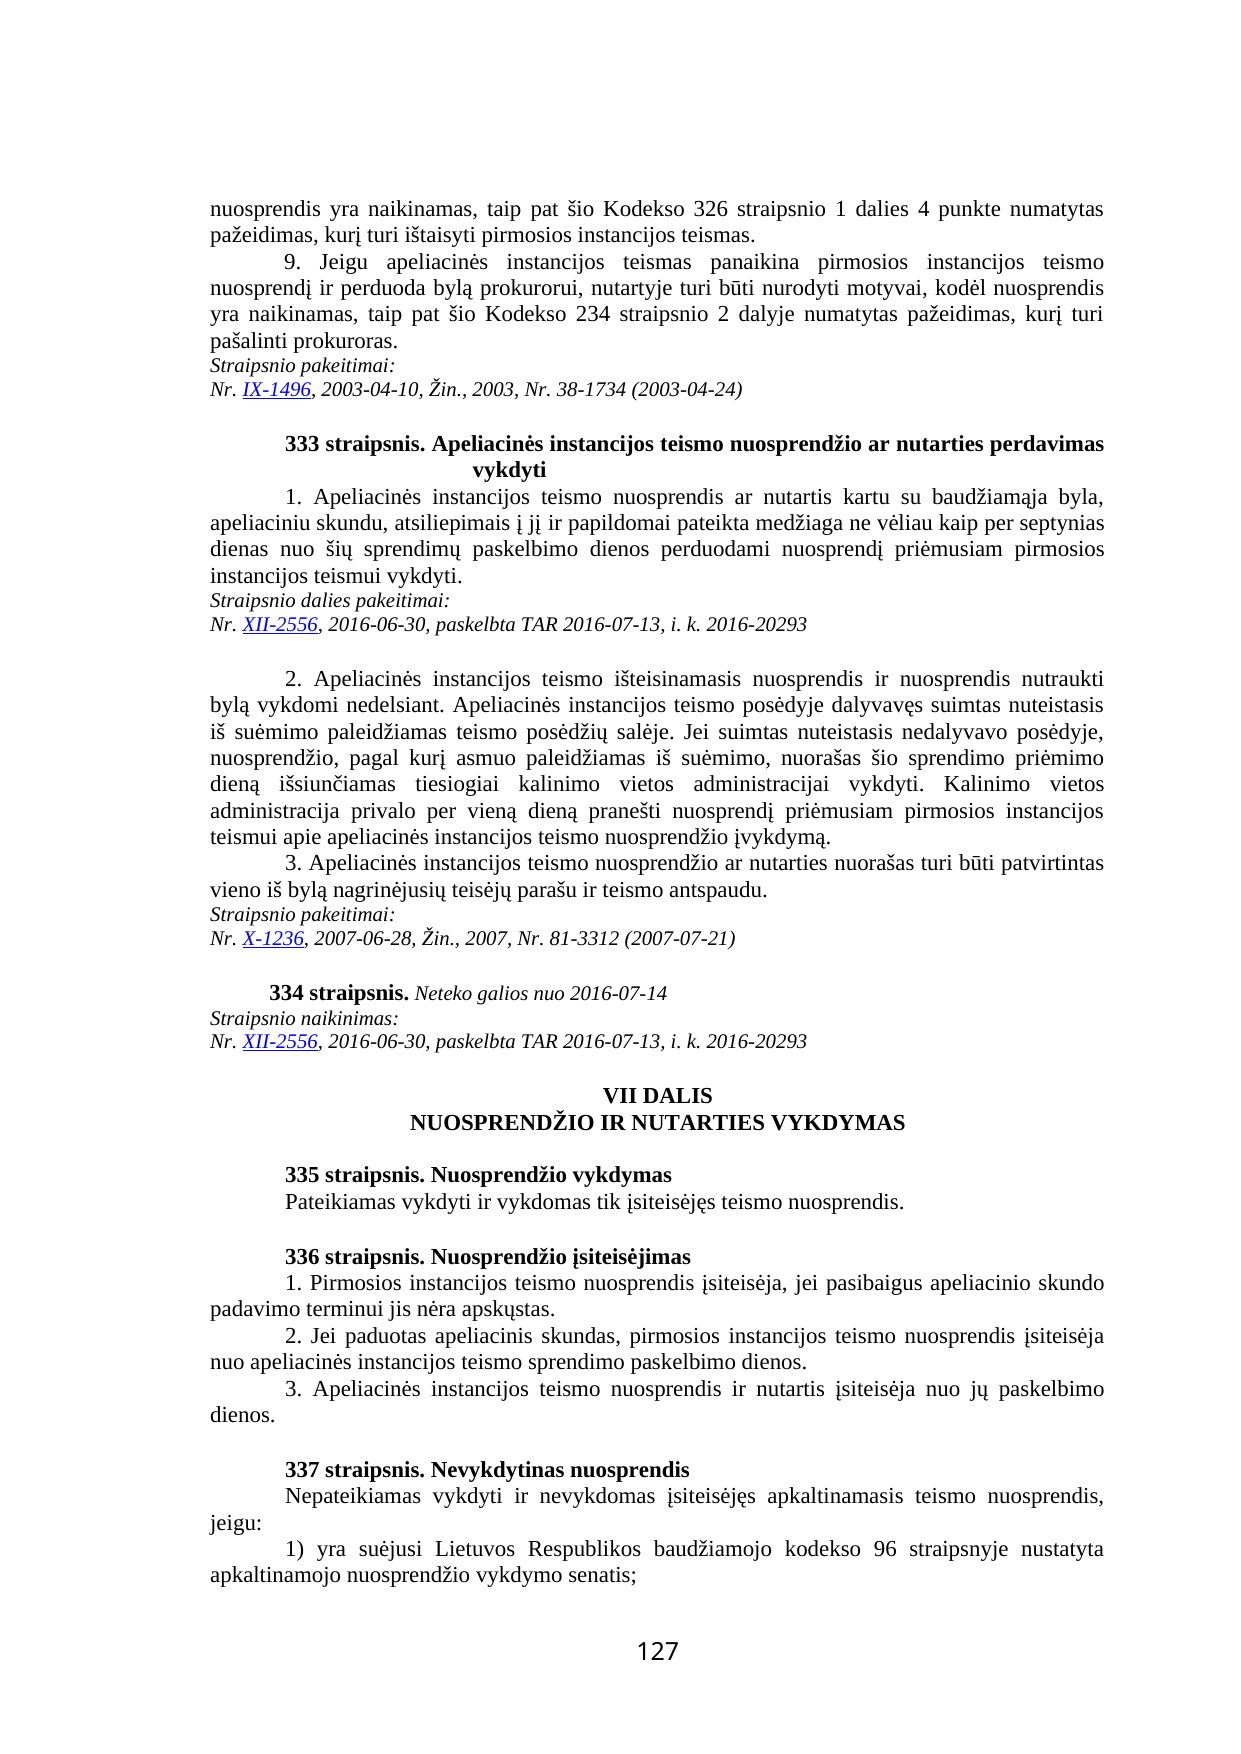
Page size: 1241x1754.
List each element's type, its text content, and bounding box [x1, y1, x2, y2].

text 9. Jeigu apeliacinės instancijos teismas panaikina pirmosios instancijos teismo nuosprendį ir perduoda bylą prokurorui, nutartyje turi būti nurodyti motyvai, kodėl nuosprendis yra naikinamas, taip pat šio Kodekso 234 straipsnio 2 dalyje numatytas pažeidimas, kurį turi pašalinti prokuroras. [210, 248, 1106, 353]
text VII dalis [210, 1082, 1106, 1109]
text Nr. XII-2556, 2016-06-30, paskelbta TAR 2016-07-13, i. k. 2016-20293 [210, 612, 1106, 636]
text nuosprendis yra naikinamas, taip pat šio Kodekso 326 straipsnio 1 dalies 4 punkte numatytas pažeidimas, kurį turi ištaisyti pirmosios instancijos teismas. [210, 195, 1106, 248]
text Nepateikiamas vykdyti ir nevykdomas įsiteisėjęs apkaltinamasis teismo nuosprendis, jeigu: [210, 1482, 1106, 1535]
text 1) yra suėjusi Lietuvos Respublikos baudžiamojo kodekso 96 straipsnyje nustatyta apkaltinamojo nuosprendžio vykdymo senatis; [210, 1535, 1106, 1588]
text Straipsnio dalies pakeitimai: [210, 588, 1106, 612]
text 3. Apeliacinės instancijos teismo nuosprendis ir nutartis įsiteisėja nuo jų paskelbimo dienos. [210, 1374, 1106, 1427]
text Nr. XII-2556, 2016-06-30, paskelbta TAR 2016-07-13, i. k. 2016-20293 [210, 1029, 1106, 1053]
text 337 straipsnis. Nevykdytinas nuosprendis [210, 1456, 1106, 1482]
text Pateikiamas vykdyti ir vykdomas tik įsiteisėjęs teismo nuosprendis. [210, 1188, 1106, 1214]
text Straipsnio pakeitimai: [210, 353, 1106, 377]
text 2. Apeliacinės instancijos teismo išteisinamasis nuosprendis ir nuosprendis nutraukti bylą vykdomi nedelsiant. Apeliacinės instancijos teismo posėdyje dalyvavęs suimtas nuteistasis iš suėmimo paleidžiamas teismo posėdžių salėje. Jei suimtas nuteistasis nedalyvavo posėdyje, nuosprendžio, pagal kurį asmuo paleidžiamas iš suėmimo, nuorašas šio sprendimo priėmimo dieną išsiunčiamas tiesiogiai kalinimo vietos administracijai vykdyti. Kalinimo vietos administracija privalo per vieną dieną pranešti nuosprendį priėmusiam pirmosios instancijos teismui apie apeliacinės instancijos teismo nuosprendžio įvykdymą. [210, 665, 1106, 849]
text 3. Apeliacinės instancijos teismo nuosprendžio ar nutarties nuorašas turi būti patvirtintas vieno iš bylą nagrinėjusių teisėjų parašu ir teismo antspaudu. [210, 849, 1106, 902]
text Nr. X-1236, 2007-06-28, Žin., 2007, Nr. 81-3312 (2007-07-21) [210, 926, 1106, 950]
text 334 straipsnis. Neteko galios nuo 2016-07-14 [210, 979, 1106, 1005]
text Straipsnio naikinimas: [210, 1005, 1106, 1029]
text Nr. IX-1496, 2003-04-10, Žin., 2003, Nr. 38-1734 (2003-04-24) [210, 377, 1106, 401]
text 1. Apeliacinės instancijos teismo nuosprendis ar nutartis kartu su baudžiamąja byla, apeliaciniu skundu, atsiliepimais į jį ir papildomai pateikta medžiaga ne vėliau kaip per septynias dienas nuo šių sprendimų paskelbimo dienos perduodami nuosprendį priėmusiam pirmosios instancijos teismui vykdyti. [210, 483, 1106, 588]
text Nuosprendžio ir nutarties vykdymas [210, 1109, 1106, 1135]
text 333 straipsnis. Apeliacinės instancijos teismo nuosprendžio ar nutarties perdavimas vykdyti [285, 430, 1106, 483]
text 335 straipsnis. Nuosprendžio vykdymas [210, 1161, 1106, 1188]
text 336 straipsnis. Nuosprendžio įsiteisėjimas [210, 1243, 1106, 1269]
text 1. Pirmosios instancijos teismo nuosprendis įsiteisėja, jei pasibaigus apeliacinio skundo padavimo terminui jis nėra apskųstas. [210, 1269, 1106, 1322]
text Straipsnio pakeitimai: [210, 902, 1106, 926]
text 2. Jei paduotas apeliacinis skundas, pirmosios instancijos teismo nuosprendis įsiteisėja nuo apeliacinės instancijos teismo sprendimo paskelbimo dienos. [210, 1322, 1106, 1374]
